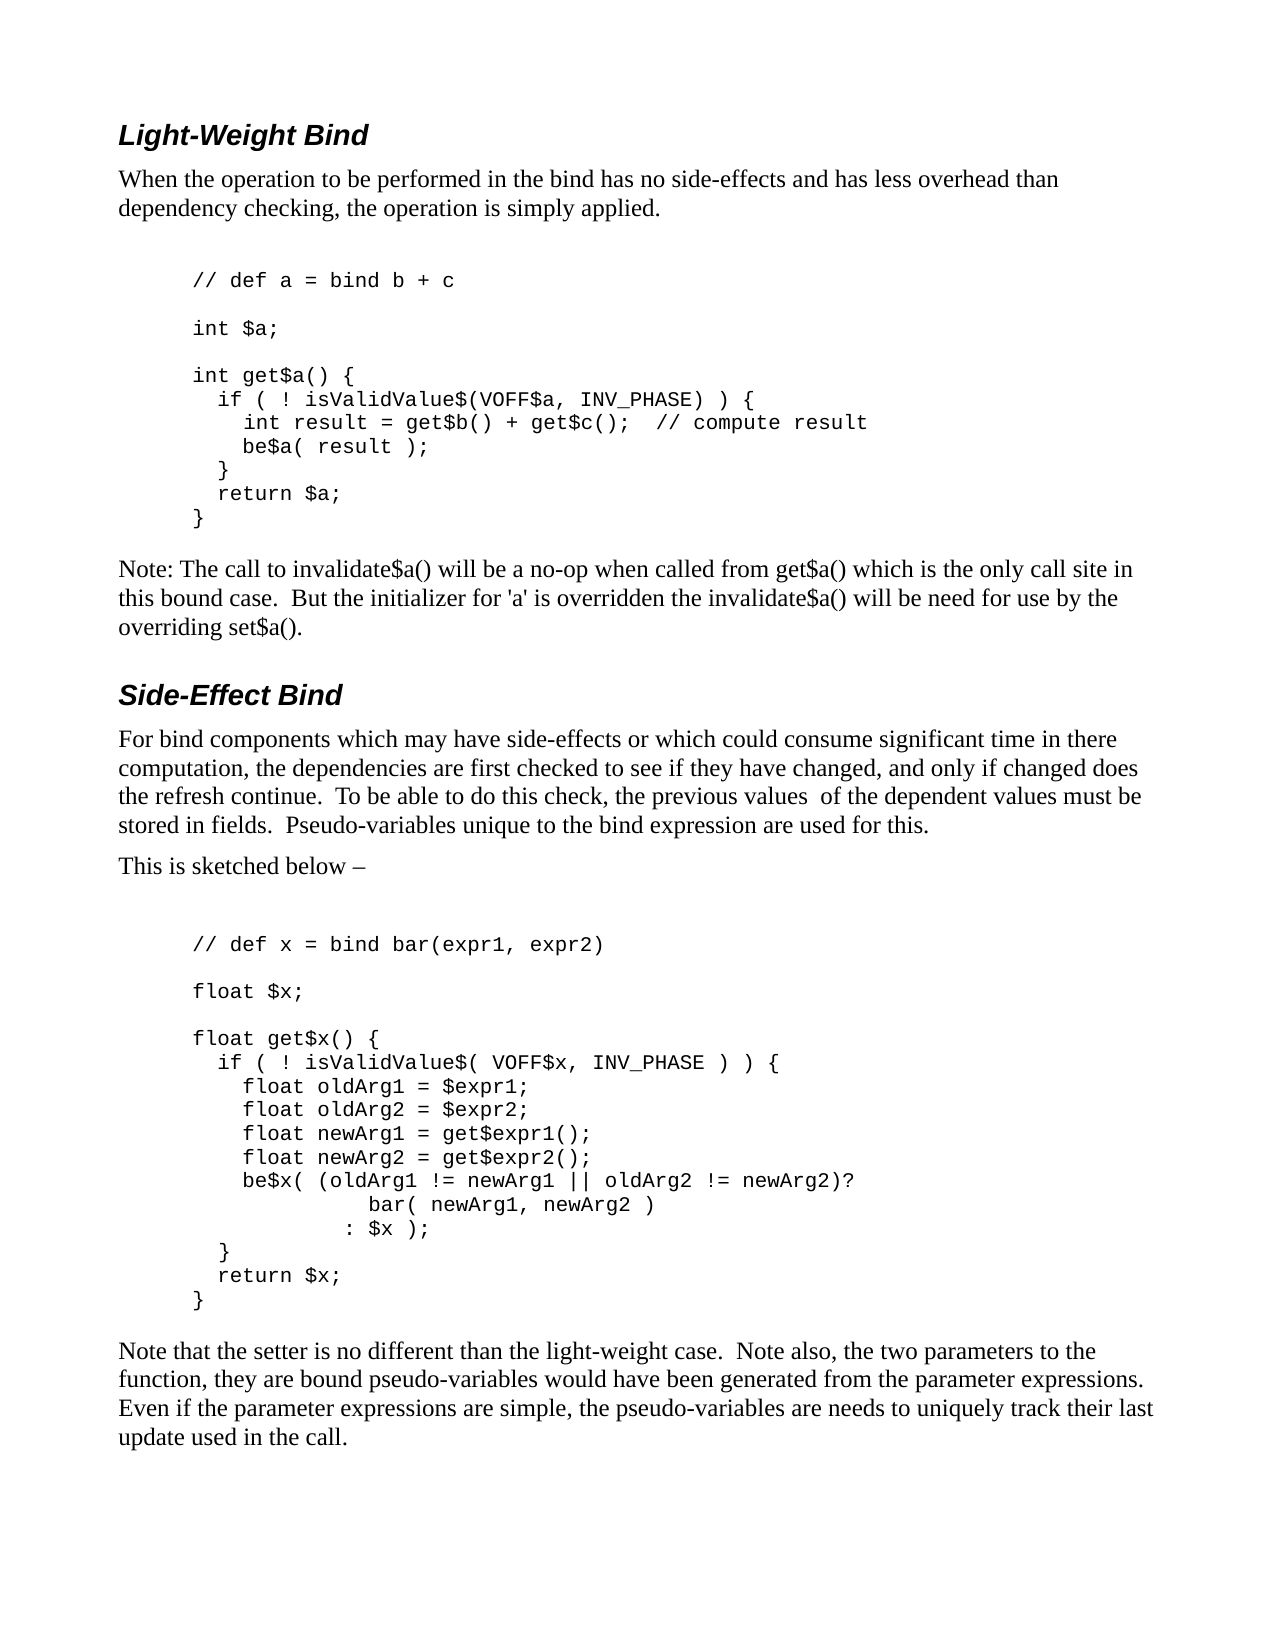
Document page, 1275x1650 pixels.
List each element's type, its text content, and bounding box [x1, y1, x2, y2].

text This is sketched below – [118, 851, 1157, 880]
text if ( ! isValidValue$( VOFF$x, INV_PHASE ) ) { [118, 1052, 1157, 1076]
text return $a; [118, 483, 1157, 507]
text be$a( result ); [118, 436, 1157, 459]
text // def a = bind b + c [118, 270, 1157, 294]
text float newArg1 = get$expr1(); [118, 1123, 1157, 1147]
text When the operation to be performed in the bind has no side-effects and has less overhead than dependency checking, the operation is simply applied. [118, 164, 1157, 222]
text float $x; [118, 981, 1157, 1005]
subtitle Light-Weight Bind [118, 118, 1157, 152]
text } [118, 459, 1157, 483]
text int get$a() { [118, 365, 1157, 388]
text return $x; [118, 1265, 1157, 1288]
text } [118, 1241, 1157, 1265]
text : $x ); [118, 1218, 1157, 1241]
subtitle Side-Effect Bind [118, 678, 1157, 711]
text bar( newArg1, newArg2 ) [118, 1194, 1157, 1218]
text be$x( (oldArg1 != newArg1 || oldArg2 != newArg2)? [118, 1170, 1157, 1194]
text int result = get$b() + get$c(); // compute result [118, 412, 1157, 436]
text float oldArg1 = $expr1; [118, 1076, 1157, 1099]
text int $a; [118, 318, 1157, 341]
text if ( ! isValidValue$(VOFF$a, INV_PHASE) ) { [118, 388, 1157, 412]
text } [118, 507, 1157, 530]
text float oldArg2 = $expr2; [118, 1099, 1157, 1123]
text float get$x() { [118, 1028, 1157, 1052]
text // def x = bind bar(expr1, expr2) [118, 934, 1157, 957]
text For bind components which may have side-effects or which could consume significant time in there computation, the dependencies are first checked to see if they have changed, and only if changed does the refresh continue. To be able to do this check, the previous values of the dependent values must be stored in fields. Pseudo-variables unique to the bind expression are used for this. [118, 724, 1157, 839]
text Note that the setter is no different than the light-weight case. Note also, the two parameters to the function, they are bound pseudo-variables would have been generated from the parameter expressions. Even if the parameter expressions are simple, the pseudo-variables are needs to uniquely track their last update used in the call. [118, 1336, 1157, 1451]
text } [118, 1288, 1157, 1312]
text Note: The call to invalidate$a() will be a no-op when called from get$a() which is the only call site in this bound case. But the initializer for 'a' is overridden the invalidate$a() will be need for use by the overriding set$a(). [118, 554, 1157, 640]
text float newArg2 = get$expr2(); [118, 1147, 1157, 1170]
